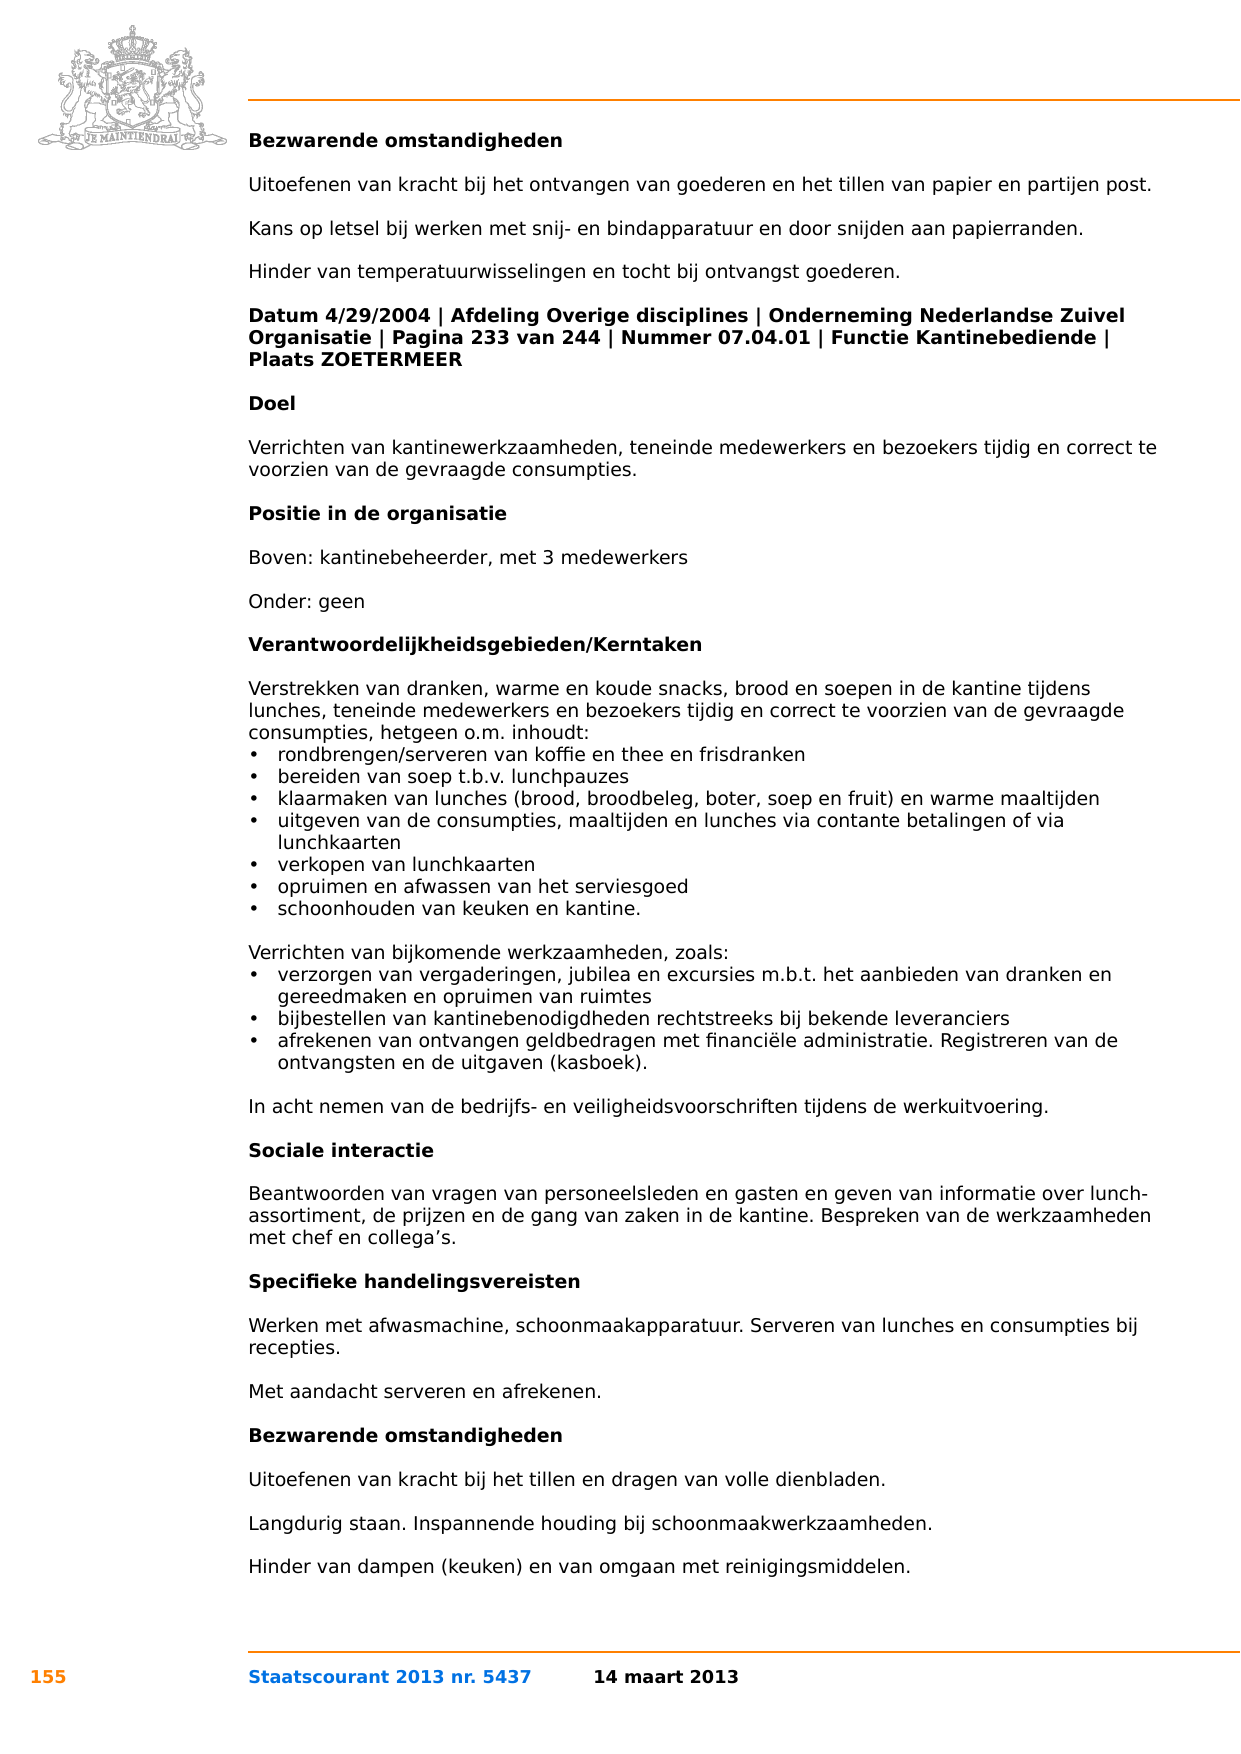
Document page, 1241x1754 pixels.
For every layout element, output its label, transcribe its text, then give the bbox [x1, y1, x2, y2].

text Werken met afwasmachine, schoonmaakapparatuur. Serveren van lunches en consumpties bij recepties. [248, 1315, 1163, 1359]
text Uitoefenen van kracht bij het ontvangen van goederen en het tillen van papier en partijen post. [248, 174, 1163, 196]
text • afrekenen van ontvangen geldbedragen met financiële administratie. Registreren van de ontvangsten en de uitgaven (kasboek). [248, 1030, 1163, 1074]
text Verrichten van kantinewerkzaamheden, teneinde medewerkers en bezoekers tijdig en correct te voorzien van de gevraagde consumpties. [248, 437, 1163, 481]
text Onder: geen [248, 591, 1163, 612]
subtitle Datum 4/29/2004 | Afdeling Overige disciplines | Onderneming Nederlandse Zuivel Organisatie | Pagina 233 van 244 | Nummer 07.04.01 | Functie Kantinebediende | Plaats ZOETERMEER [248, 305, 1163, 371]
text Kans op letsel bij werken met snij- en bindapparatuur en door snijden aan papierranden. [248, 218, 1163, 239]
subtitle Sociale interactie [248, 1139, 1163, 1161]
text Met aandacht serveren en afrekenen. [248, 1381, 1163, 1403]
text • verzorgen van vergaderingen, jubilea en excursies m.b.t. het aanbieden van dranken en gereedmaken en opruimen van ruimtes [248, 964, 1163, 1008]
subtitle Doel [248, 393, 1163, 415]
text Boven: kantinebeheerder, met 3 medewerkers [248, 547, 1163, 569]
subtitle Verantwoordelijkheidsgebieden/Kerntaken [248, 634, 1163, 656]
text • bereiden van soep t.b.v. lunchpauzes [248, 766, 1163, 788]
picture [38, 25, 227, 150]
text Beantwoorden van vragen van personeelsleden en gasten en geven van informatie over lunch-assortiment, de prijzen en de gang van zaken in de kantine. Bespreken van de werkzaamheden met chef en collega’s. [248, 1183, 1163, 1249]
text Hinder van temperatuurwisselingen en tocht bij ontvangst goederen. [248, 261, 1163, 283]
text Uitoefenen van kracht bij het tillen en dragen van volle dienbladen. [248, 1468, 1163, 1491]
text • bijbestellen van kantinebenodigdheden rechtstreeks bij bekende leveranciers [248, 1008, 1163, 1030]
text • uitgeven van de consumpties, maaltijden en lunches via contante betalingen of via lunchkaarten [248, 810, 1163, 854]
text Hinder van dampen (keuken) en van omgaan met reinigingsmiddelen. [248, 1556, 1163, 1578]
subtitle Bezwarende omstandigheden [248, 130, 1163, 152]
subtitle Bezwarende omstandigheden [248, 1425, 1163, 1447]
text In acht nemen van de bedrijfs- en veiligheidsvoorschriften tijdens de werkuitvoering. [248, 1096, 1163, 1118]
text • klaarmaken van lunches (brood, broodbeleg, boter, soep en fruit) en warme maaltijden [248, 788, 1163, 810]
text Langdurig staan. Inspannende houding bij schoonmaakwerkzaamheden. [248, 1512, 1163, 1534]
text Verrichten van bijkomende werkzaamheden, zoals: [248, 942, 1163, 964]
text Verstrekken van dranken, warme en koude snacks, brood en soepen in de kantine tijdens lunches, teneinde medewerkers en bezoekers tijdig en correct te voorzien van de gevraagde consumpties, hetgeen o.m. inhoudt: [248, 678, 1163, 744]
text • verkopen van lunchkaarten [248, 854, 1163, 876]
text • schoonhouden van keuken en kantine. [248, 898, 1163, 920]
text • opruimen en afwassen van het serviesgoed [248, 876, 1163, 898]
subtitle Specifieke handelingsvereisten [248, 1271, 1163, 1293]
subtitle Positie in de organisatie [248, 503, 1163, 525]
text • rondbrengen/serveren van koffie en thee en frisdranken [248, 744, 1163, 766]
